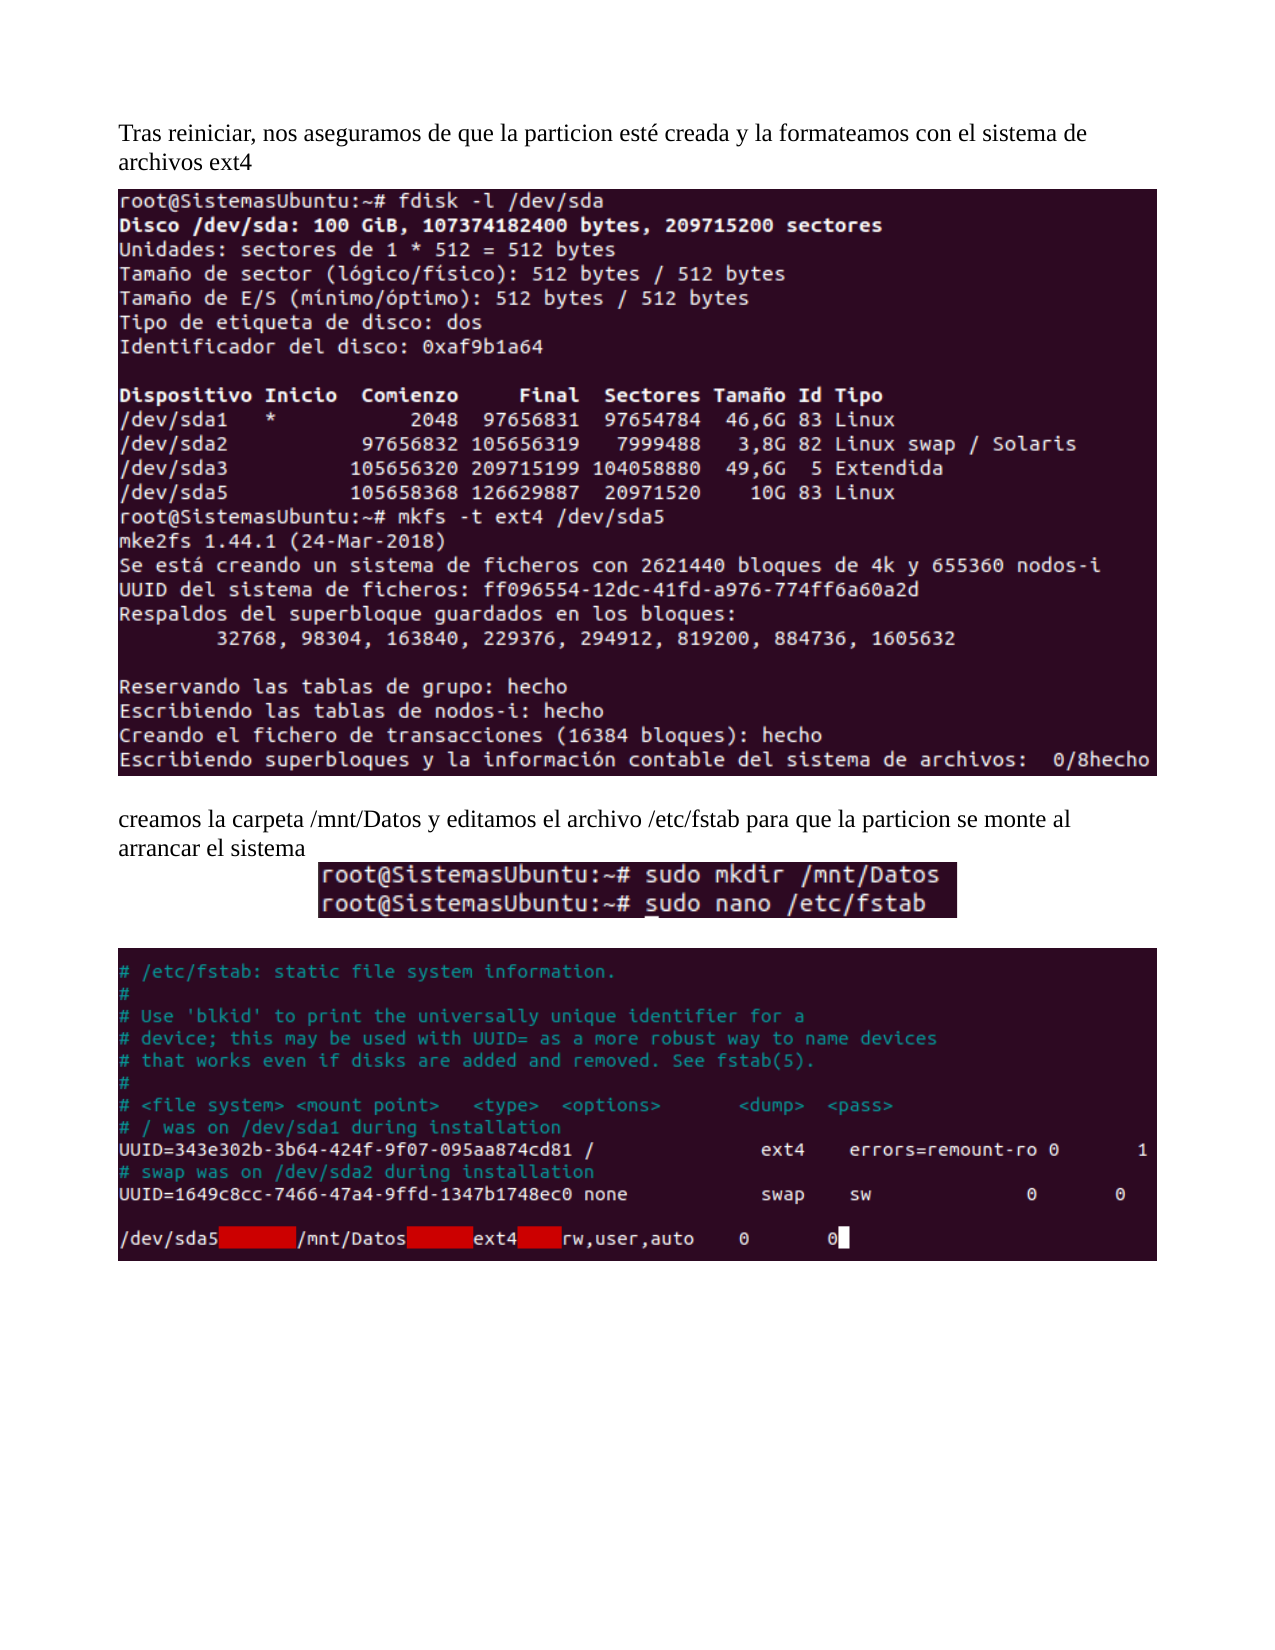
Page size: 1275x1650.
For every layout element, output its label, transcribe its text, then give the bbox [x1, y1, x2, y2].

text Tras reiniciar, nos aseguramos de que la particion esté creada y la formateamos con el sistema de archivos ext4 [118, 118, 1157, 176]
picture [118, 189, 1157, 776]
picture [118, 948, 1157, 1261]
picture [318, 862, 958, 918]
text creamos la carpeta /mnt/Datos y editamos el archivo /etc/fstab para que la particion se monte al arrancar el sistema [118, 804, 1157, 862]
